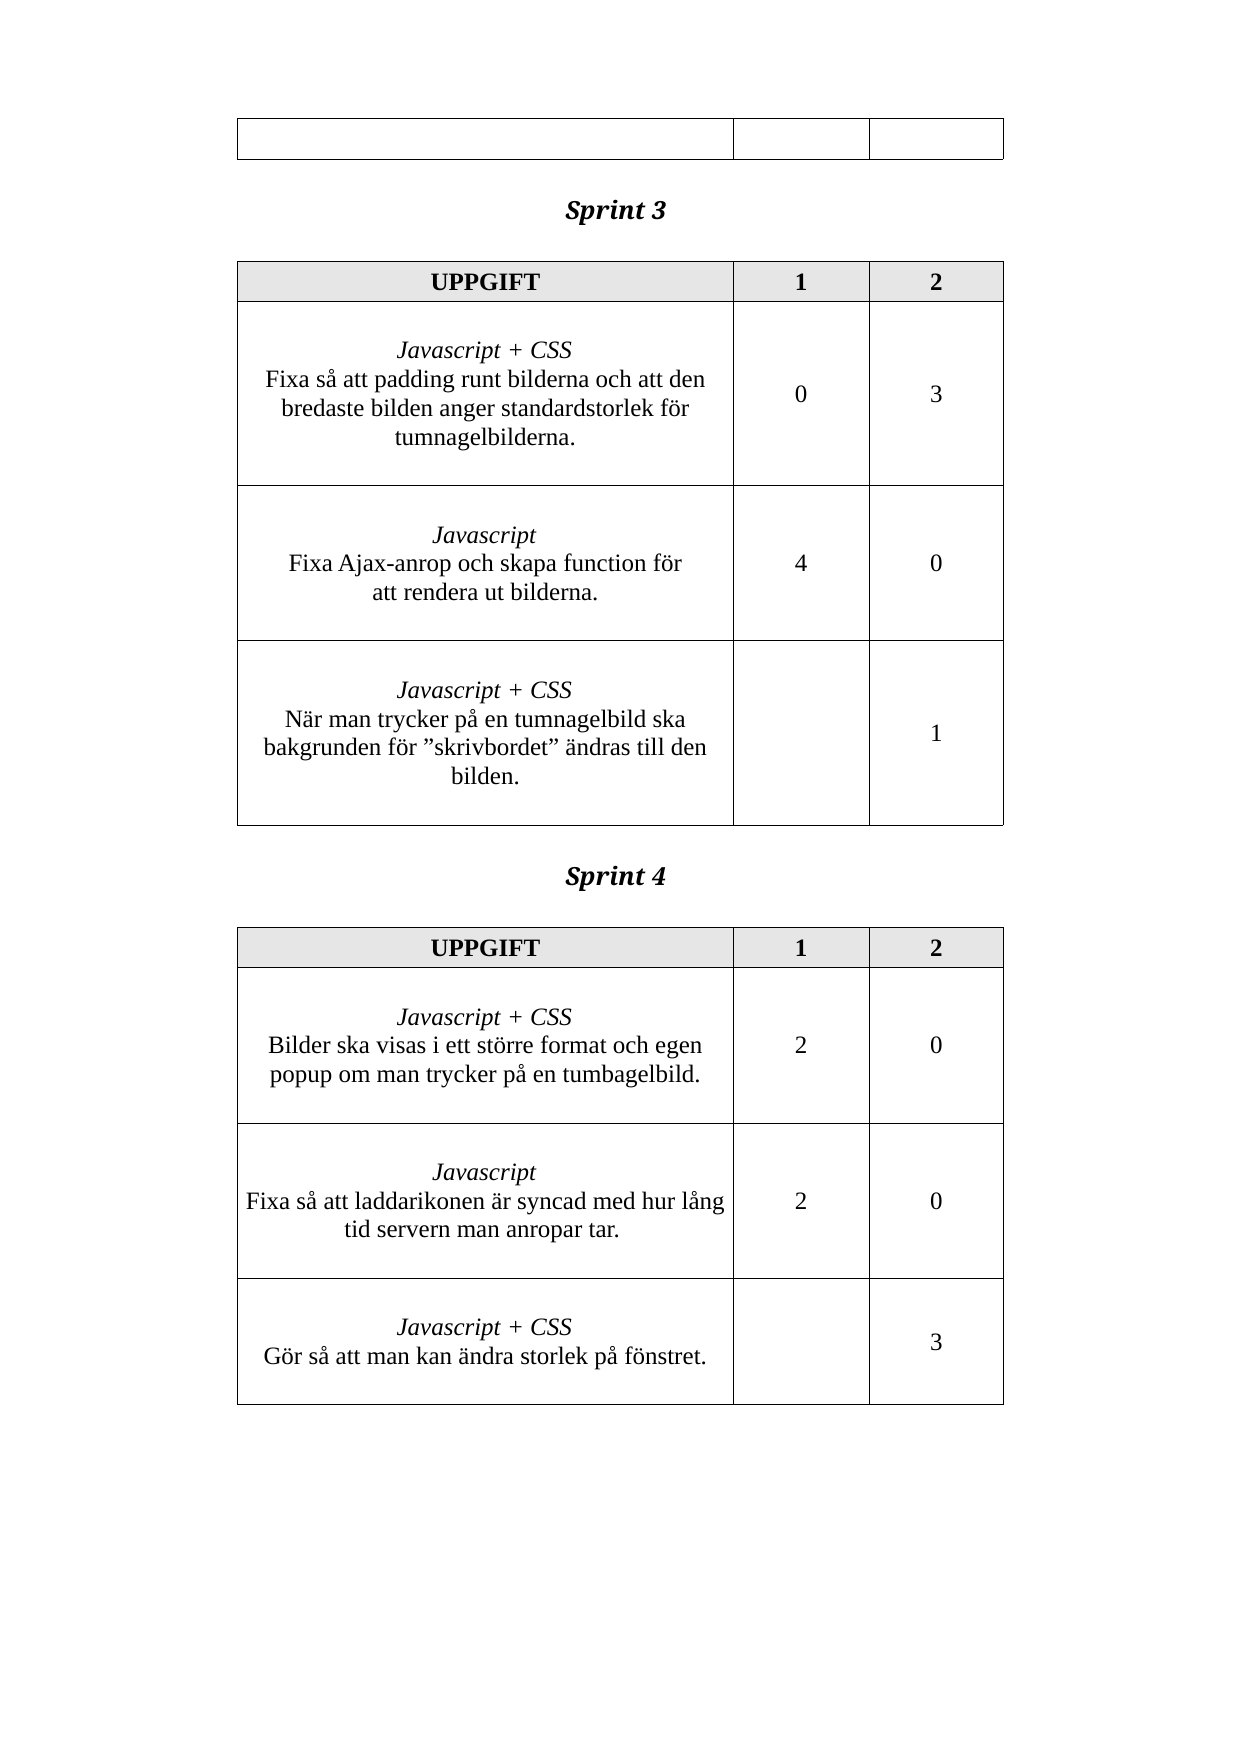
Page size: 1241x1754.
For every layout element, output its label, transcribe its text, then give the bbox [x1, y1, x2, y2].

table_cell Javascript Fixa Ajax-anrop och skapa function för att rendera ut bilderna. [238, 486, 733, 640]
table_cell [734, 1279, 869, 1404]
table_cell Javascript + CSS Bilder ska visas i ett större format och egen popup om man trycker på en tumbagelbild. [238, 968, 733, 1122]
text Sprint 3 [118, 193, 1122, 227]
table_cell Javascript + CSS När man trycker på en tumnagelbild ska bakgrunden för ”skrivbordet” ändras till den bilden. [238, 641, 733, 824]
table_cell 0 [870, 968, 1003, 1122]
table_cell 0 [870, 1124, 1003, 1278]
table_cell 0 [734, 302, 869, 485]
table_header UPPGIFT [238, 262, 733, 301]
table_cell [734, 119, 869, 158]
table_cell 2 [734, 968, 869, 1122]
table_cell Javascript Fixa så att laddarikonen är syncad med hur lång tid servern man anropar tar. [238, 1124, 733, 1278]
table_header 1 [734, 262, 869, 301]
table_cell 4 [734, 486, 869, 640]
table_cell [734, 641, 869, 824]
table_cell 1 [870, 641, 1003, 824]
table_cell Javascript + CSS Gör så att man kan ändra storlek på fönstret. [238, 1279, 733, 1404]
table_header 2 [870, 928, 1003, 967]
table_header UPPGIFT [238, 928, 733, 967]
table_cell [238, 119, 733, 158]
table_header 2 [870, 262, 1003, 301]
text Sprint 4 [118, 859, 1122, 893]
table_cell 0 [870, 486, 1003, 640]
table_cell 2 [734, 1124, 869, 1278]
table_cell 3 [870, 302, 1003, 485]
table_cell 3 [870, 1279, 1003, 1404]
table_header 1 [734, 928, 869, 967]
table_cell Javascript + CSS Fixa så att padding runt bilderna och att den bredaste bilden anger standardstorlek för tumnagelbilderna. [238, 302, 733, 485]
table_cell [870, 119, 1003, 158]
